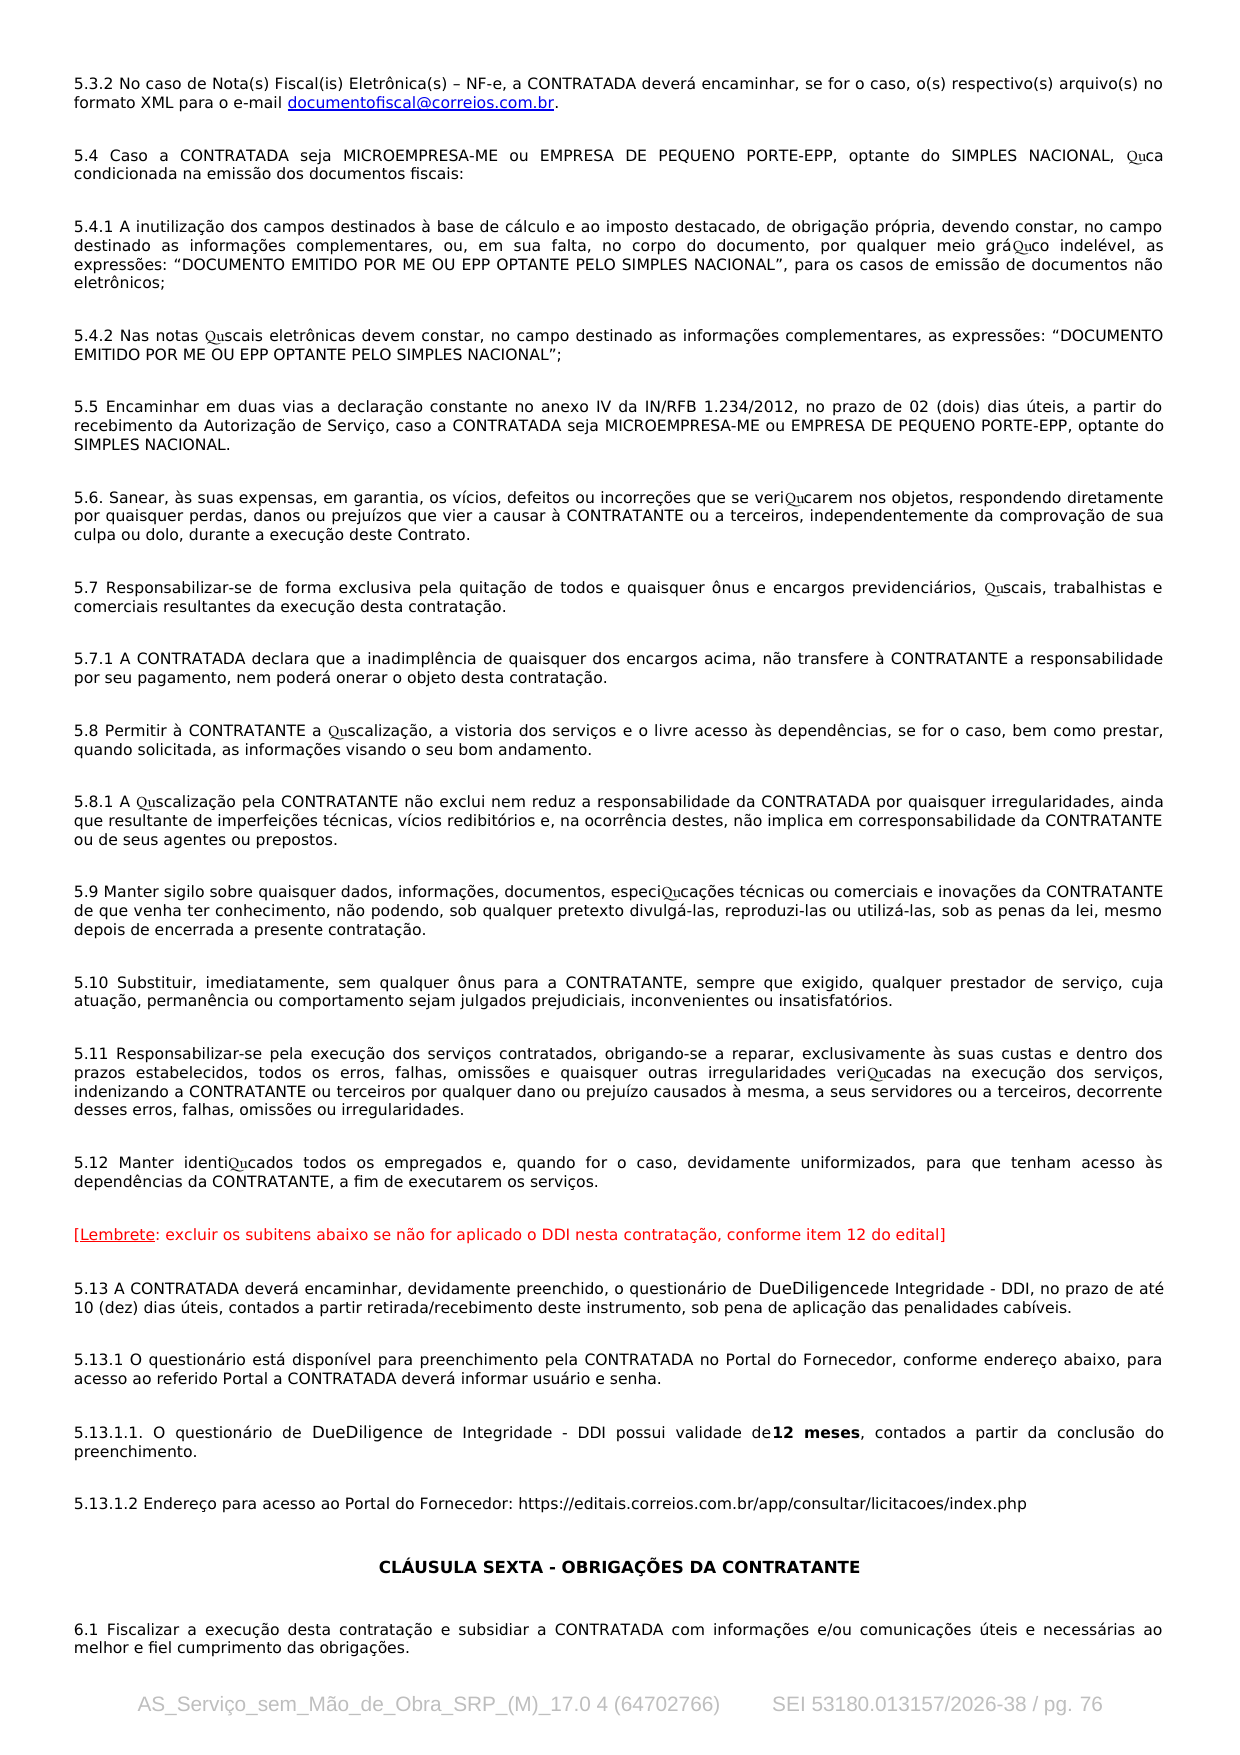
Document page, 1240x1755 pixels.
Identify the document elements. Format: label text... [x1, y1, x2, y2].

text 5.13.1.2 Endereço para acesso ao Portal do Fornecedor: https://editais.correios.com.br/app/consultar/licitacoes/index.php [74, 1495, 1165, 1513]
text 5.13.1 O questionário está disponível para preenchimento pela CONTRATADA no Portal do Fornecedor, conforme endereço abaixo, para acesso ao referido Portal a CONTRATADA deverá informar usuário e senha. [74, 1351, 1165, 1388]
text 5.4.2 Nas notas scais eletrônicas devem constar, no campo destinado as informações complementares, as expressões: “DOCUMENTO EMITIDO POR ME OU EPP OPTANTE PELO SIMPLES NACIONAL”; [74, 327, 1165, 364]
text 5.13.1.1. O questionário de DueDiligence de Integridade - DDI possui validade de12 meses, contados a partir da conclusão do preenchimento. [74, 1423, 1165, 1461]
text 5.8 Permitir à CONTRATANTE a scalização, a vistoria dos serviços e o livre acesso às dependências, se for o caso, bem como prestar, quando solicitada, as informações visando o seu bom andamento. [74, 722, 1165, 759]
text 5.4 Caso a CONTRATADA seja MICROEMPRESA-ME ou EMPRESA DE PEQUENO PORTE-EPP, optante do SIMPLES NACIONAL, ca condicionada na emissão dos documentos fiscais: [74, 146, 1165, 183]
text 5.11 Responsabilizar-se pela execução dos serviços contratados, obrigando-se a reparar, exclusivamente às suas custas e dentro dos prazos estabelecidos, todos os erros, falhas, omissões e quaisquer outras irregularidades vericadas na execução dos serviços, indenizando a CONTRATANTE ou terceiros por qualquer dano ou prejuízo causados à mesma, a seus servidores ou a terceiros, decorrente desses erros, falhas, omissões ou irregularidades. [74, 1045, 1165, 1119]
text 5.5 Encaminhar em duas vias a declaração constante no anexo IV da IN/RFB 1.234/2012, no prazo de 02 (dois) dias úteis, a partir do recebimento da Autorização de Serviço, caso a CONTRATADA seja MICROEMPRESA-ME ou EMPRESA DE PEQUENO PORTE-EPP, optante do SIMPLES NACIONAL. [74, 398, 1165, 454]
text 5.4.1 A inutilização dos campos destinados à base de cálculo e ao imposto destacado, de obrigação própria, devendo constar, no campo destinado as informações complementares, ou, em sua falta, no corpo do documento, por qualquer meio gráco indelével, as expressões: “DOCUMENTO EMITIDO POR ME OU EPP OPTANTE PELO SIMPLES NACIONAL”, para os casos de emissão de documentos não eletrônicos; [74, 218, 1165, 292]
text 5.3.2 No caso de Nota(s) Fiscal(is) Eletrônica(s) – NF-e, a CONTRATADA deverá encaminhar, se for o caso, o(s) respectivo(s) arquivo(s) no formato XML para o e-mail documentofiscal@correios.com.br. [74, 75, 1165, 112]
text 6.1 Fiscalizar a execução desta contratação e subsidiar a CONTRATADA com informações e/ou comunicações úteis e necessárias ao melhor e fiel cumprimento das obrigações. [74, 1620, 1165, 1657]
text 5.13 A CONTRATADA deverá encaminhar, devidamente preenchido, o questionário de DueDiligencede Integridade - DDI, no prazo de até 10 (dez) dias úteis, contados a partir retirada/recebimento deste instrumento, sob pena de aplicação das penalidades cabíveis. [74, 1279, 1165, 1317]
subtitle CLÁUSULA SEXTA - OBRIGAÇÕES DA CONTRATANTE [70, 1558, 1169, 1578]
text 5.12 Manter identicados todos os empregados e, quando for o caso, devidamente uniformizados, para que tenham acesso às dependências da CONTRATANTE, a fim de executarem os serviços. [74, 1154, 1165, 1191]
text 5.6. Sanear, às suas expensas, em garantia, os vícios, defeitos ou incorreções que se vericarem nos objetos, respondendo diretamente por quaisquer perdas, danos ou prejuízos que vier a causar à CONTRATANTE ou a terceiros, independentemente da comprovação de sua culpa ou dolo, durante a execução deste Contrato. [74, 488, 1165, 544]
text 5.7.1 A CONTRATADA declara que a inadimplência de quaisquer dos encargos acima, não transfere à CONTRATANTE a responsabilidade por seu pagamento, nem poderá onerar o objeto desta contratação. [74, 650, 1165, 687]
text 5.9 Manter sigilo sobre quaisquer dados, informações, documentos, especicações técnicas ou comerciais e inovações da CONTRATANTE de que venha ter conhecimento, não podendo, sob qualquer pretexto divulgá-las, reproduzi-las ou utilizá-las, sob as penas da lei, mesmo depois de encerrada a presente contratação. [74, 883, 1165, 939]
text [Lembrete: excluir os subitens abaixo se não for aplicado o DDI nesta contratação, conforme item 12 do edital] [74, 1225, 1180, 1244]
text 5.8.1 A scalização pela CONTRATANTE não exclui nem reduz a responsabilidade da CONTRATADA por quaisquer irregularidades, ainda que resultante de imperfeições técnicas, vícios redibitórios e, na ocorrência destes, não implica em corresponsabilidade da CONTRATANTE ou de seus agentes ou prepostos. [74, 793, 1165, 849]
text 5.7 Responsabilizar-se de forma exclusiva pela quitação de todos e quaisquer ônus e encargos previdenciários, scais, trabalhistas e comerciais resultantes da execução desta contratação. [74, 579, 1165, 616]
text 5.10 Substituir, imediatamente, sem qualquer ônus para a CONTRATANTE, sempre que exigido, qualquer prestador de serviço, cuja atuação, permanência ou comportamento sejam julgados prejudiciais, inconvenientes ou insatisfatórios. [74, 973, 1165, 1011]
